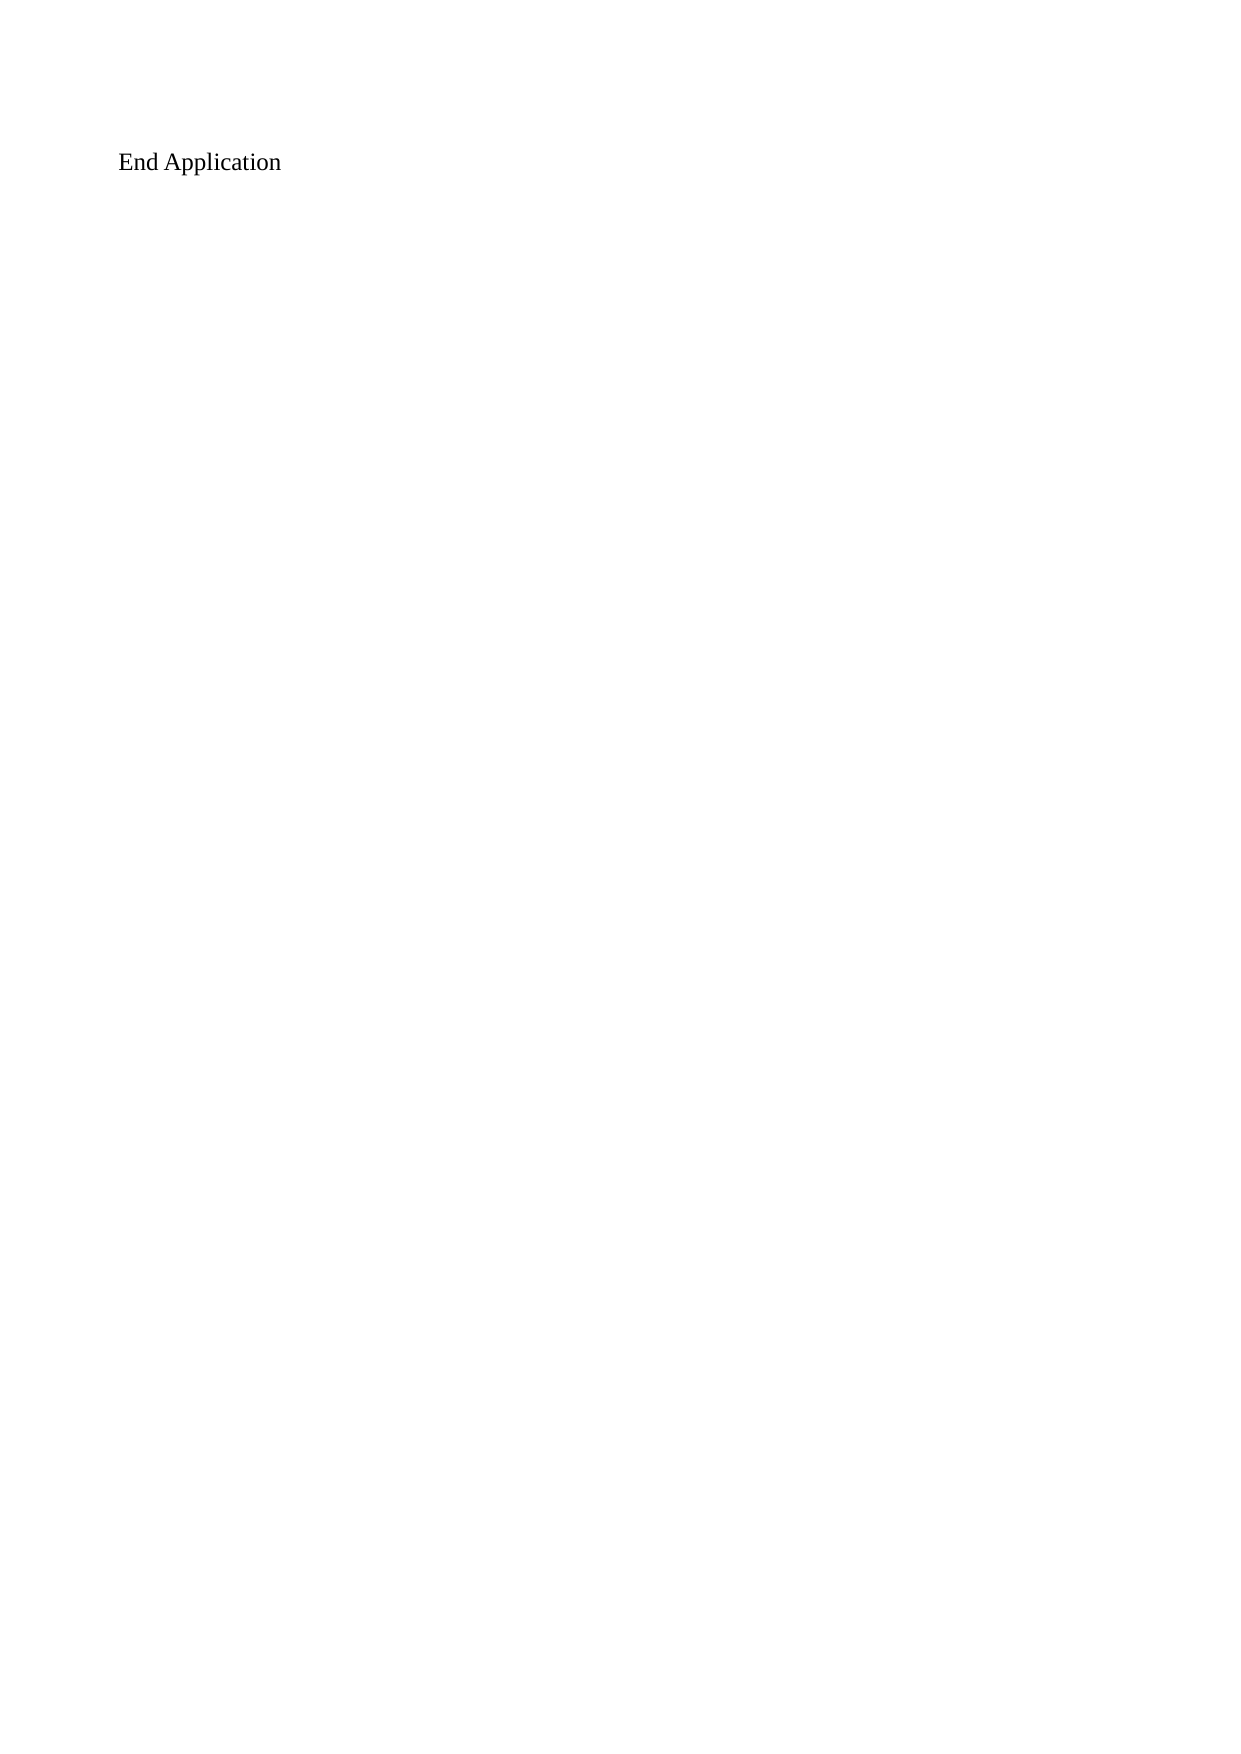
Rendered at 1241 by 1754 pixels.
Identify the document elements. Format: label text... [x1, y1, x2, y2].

text End Application [118, 147, 1122, 176]
